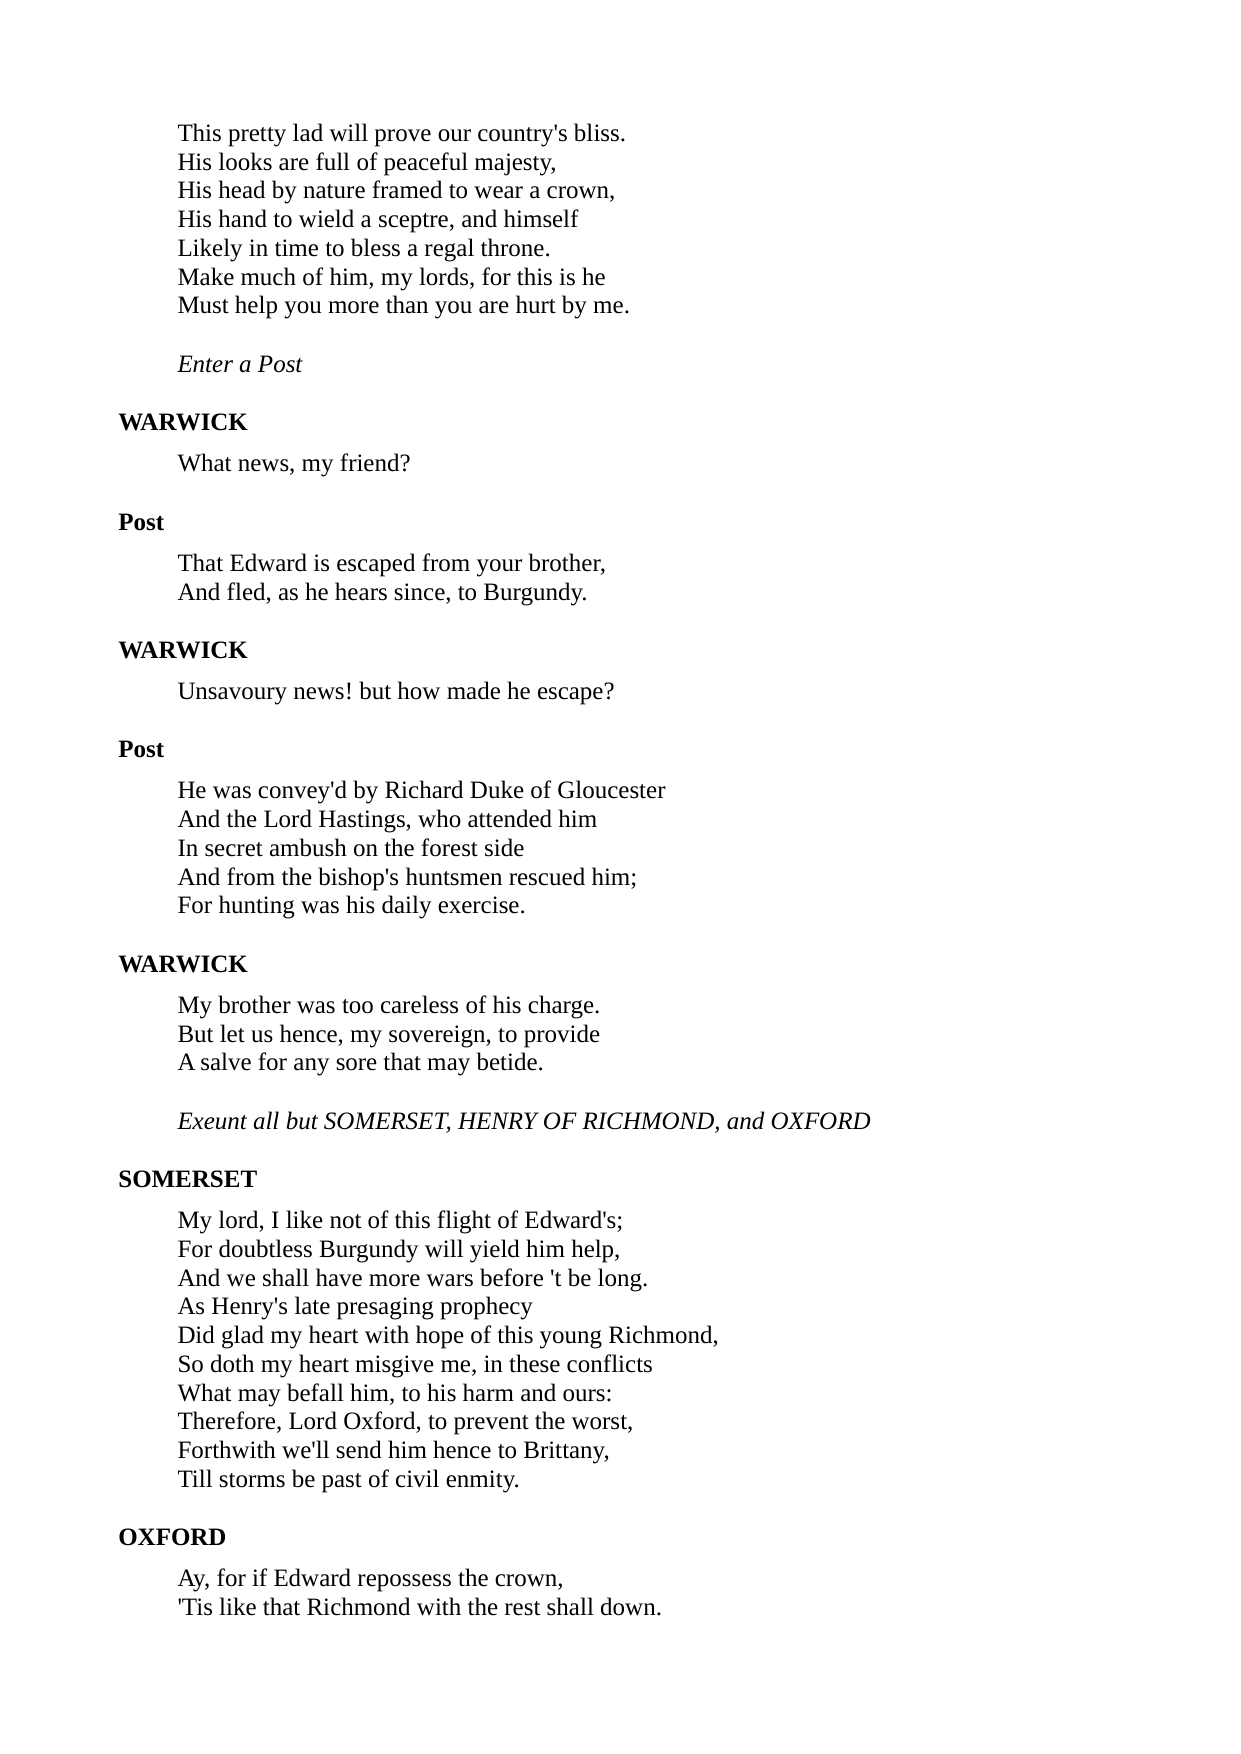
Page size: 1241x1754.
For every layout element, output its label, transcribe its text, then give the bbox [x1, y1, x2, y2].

text He was convey'd by Richard Duke of Gloucester And the Lord Hastings, who attended him In secret ambush on the forest side And from the bishop's huntsmen rescued him; For hunting was his daily exercise. [177, 776, 1063, 919]
text This pretty lad will prove our country's bliss. His looks are full of peaceful majesty, His head by nature framed to wear a crown, His hand to wield a sceptre, and himself Likely in time to bless a regal throne. Make much of him, my lords, for this is he Must help you more than you are hurt by me. [177, 118, 1063, 319]
text Exeunt all but SOMERSET, HENRY OF RICHMOND, and OXFORD [177, 1106, 1063, 1134]
text My brother was too careless of his charge. But let us hence, my sovereign, to provide A salve for any sore that may betide. [177, 990, 1063, 1076]
text Ay, for if Edward repossess the crown, 'Tis like that Richmond with the rest shall down. [177, 1563, 1063, 1621]
text That Edward is escaped from your brother, And fled, as he hears since, to Burgundy. [177, 548, 1063, 605]
text What news, my friend? [177, 448, 1063, 477]
text Enter a Post [177, 349, 1063, 378]
text Post [118, 734, 1122, 763]
text OXFORD [118, 1522, 1122, 1551]
text WARWICK [118, 635, 1122, 663]
text Post [118, 507, 1122, 535]
text WARWICK [118, 407, 1122, 436]
text My lord, I like not of this flight of Edward's; For doubtless Burgundy will yield him help, And we shall have more wars before 't be long. As Henry's late presaging prophecy Did glad my heart with hope of this young Richmond, So doth my heart misgive me, in these conflicts What may befall him, to his harm and ours: Therefore, Lord Oxford, to prevent the worst, Forthwith we'll send him hence to Brittany, Till storms be past of civil enmity. [177, 1205, 1063, 1493]
text Unsavoury news! but how made he escape? [177, 676, 1063, 705]
text SOMERSET [118, 1164, 1122, 1193]
text WARWICK [118, 949, 1122, 977]
